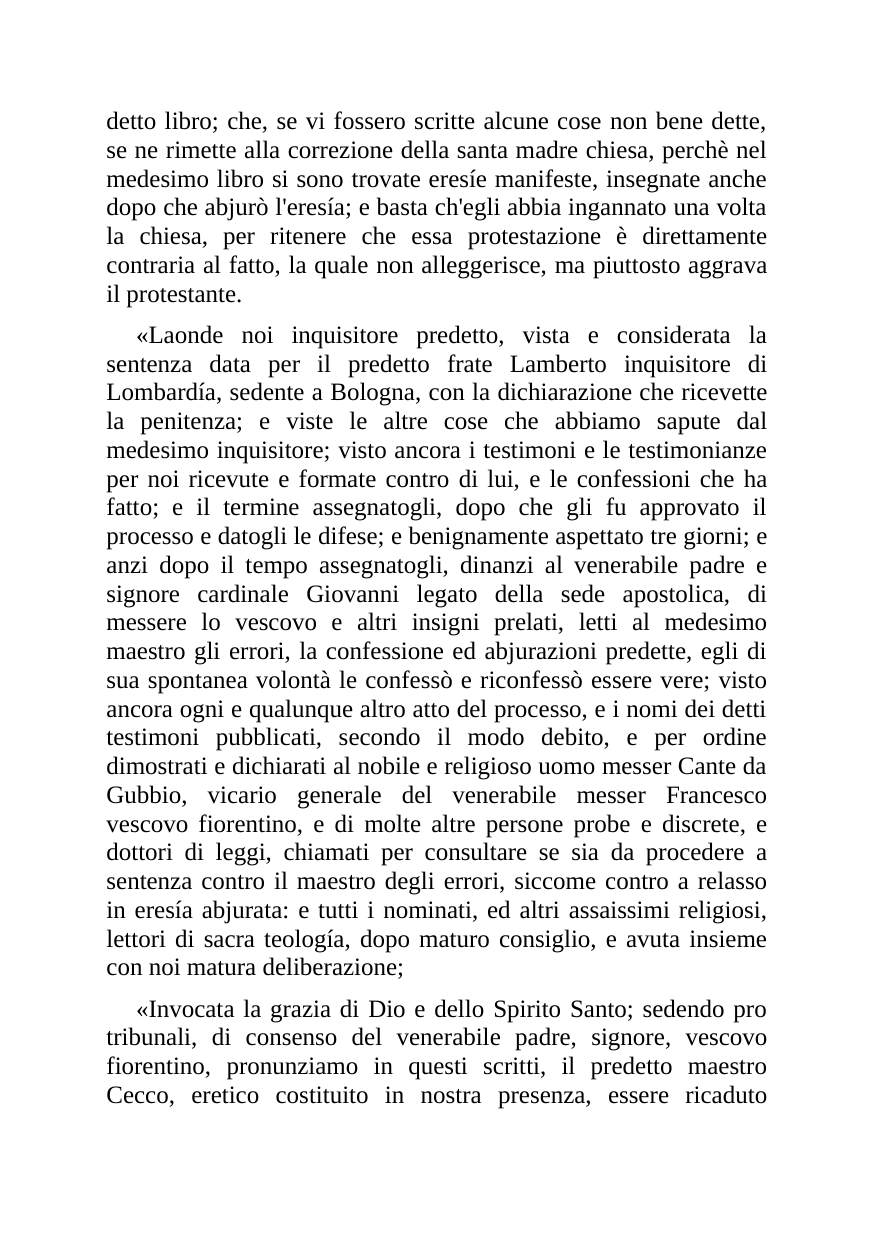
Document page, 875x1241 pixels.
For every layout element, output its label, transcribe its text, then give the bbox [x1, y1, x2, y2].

text «Laonde noi inquisitore predetto, vista e considerata la sentenza data per il predetto frate Lamberto inquisitore di Lombardía, sedente a Bologna, con la dichiarazione che ricevette la penitenza; e viste le altre cose che abbiamo sapute dal medesimo inquisitore; visto ancora i testimoni e le testimonianze per noi ricevute e formate contro di lui, e le confessioni che ha fatto; e il termine assegnatogli, dopo che gli fu approvato il processo e datogli le difese; e benignamente aspettato tre giorni; e anzi dopo il tempo assegnatogli, dinanzi al venerabile padre e signore cardinale Giovanni legato della sede apostolica, di messere lo vescovo e altri insigni prelati, letti al medesimo maestro gli errori, la confessione ed abjurazioni predette, egli di sua spontanea volontà le confessò e riconfessò essere vere; visto ancora ogni e qualunque altro atto del processo, e i nomi dei detti testimoni pubblicati, secondo il modo debito, e per ordine dimostrati e dichiarati al nobile e religioso uomo messer Cante da Gubbio, vicario generale del venerabile messer Francesco vescovo fiorentino, e di molte altre persone probe e discrete, e dottori di leggi, chiamati per consultare se sia da procedere a sentenza contro il maestro degli errori, siccome contro a relasso in eresía abjurata: e tutti i nominati, ed altri assaissimi religiosi, lettori di sacra teología, dopo maturo consiglio, e avuta insieme con noi matura deliberazione; [106, 320, 768, 981]
text «Invocata la grazia di Dio e dello Spirito Santo; sedendo pro tribunali, di consenso del venerabile padre, signore, vescovo fiorentino, pronunziamo in questi scritti, il predetto maestro Cecco, eretico costituito in nostra presenza, essere ricaduto [106, 994, 768, 1109]
text detto libro; che, se vi fossero scritte alcune cose non bene dette, se ne rimette alla correzione della santa madre chiesa, perchè nel medesimo libro si sono trovate eresíe manifeste, insegnate anche dopo che abjurò l'eresía; e basta ch'egli abbia ingannato una volta la chiesa, per ritenere che essa protestazione è direttamente contraria al fatto, la quale non alleggerisce, ma piuttosto aggrava il protestante. [106, 106, 768, 307]
